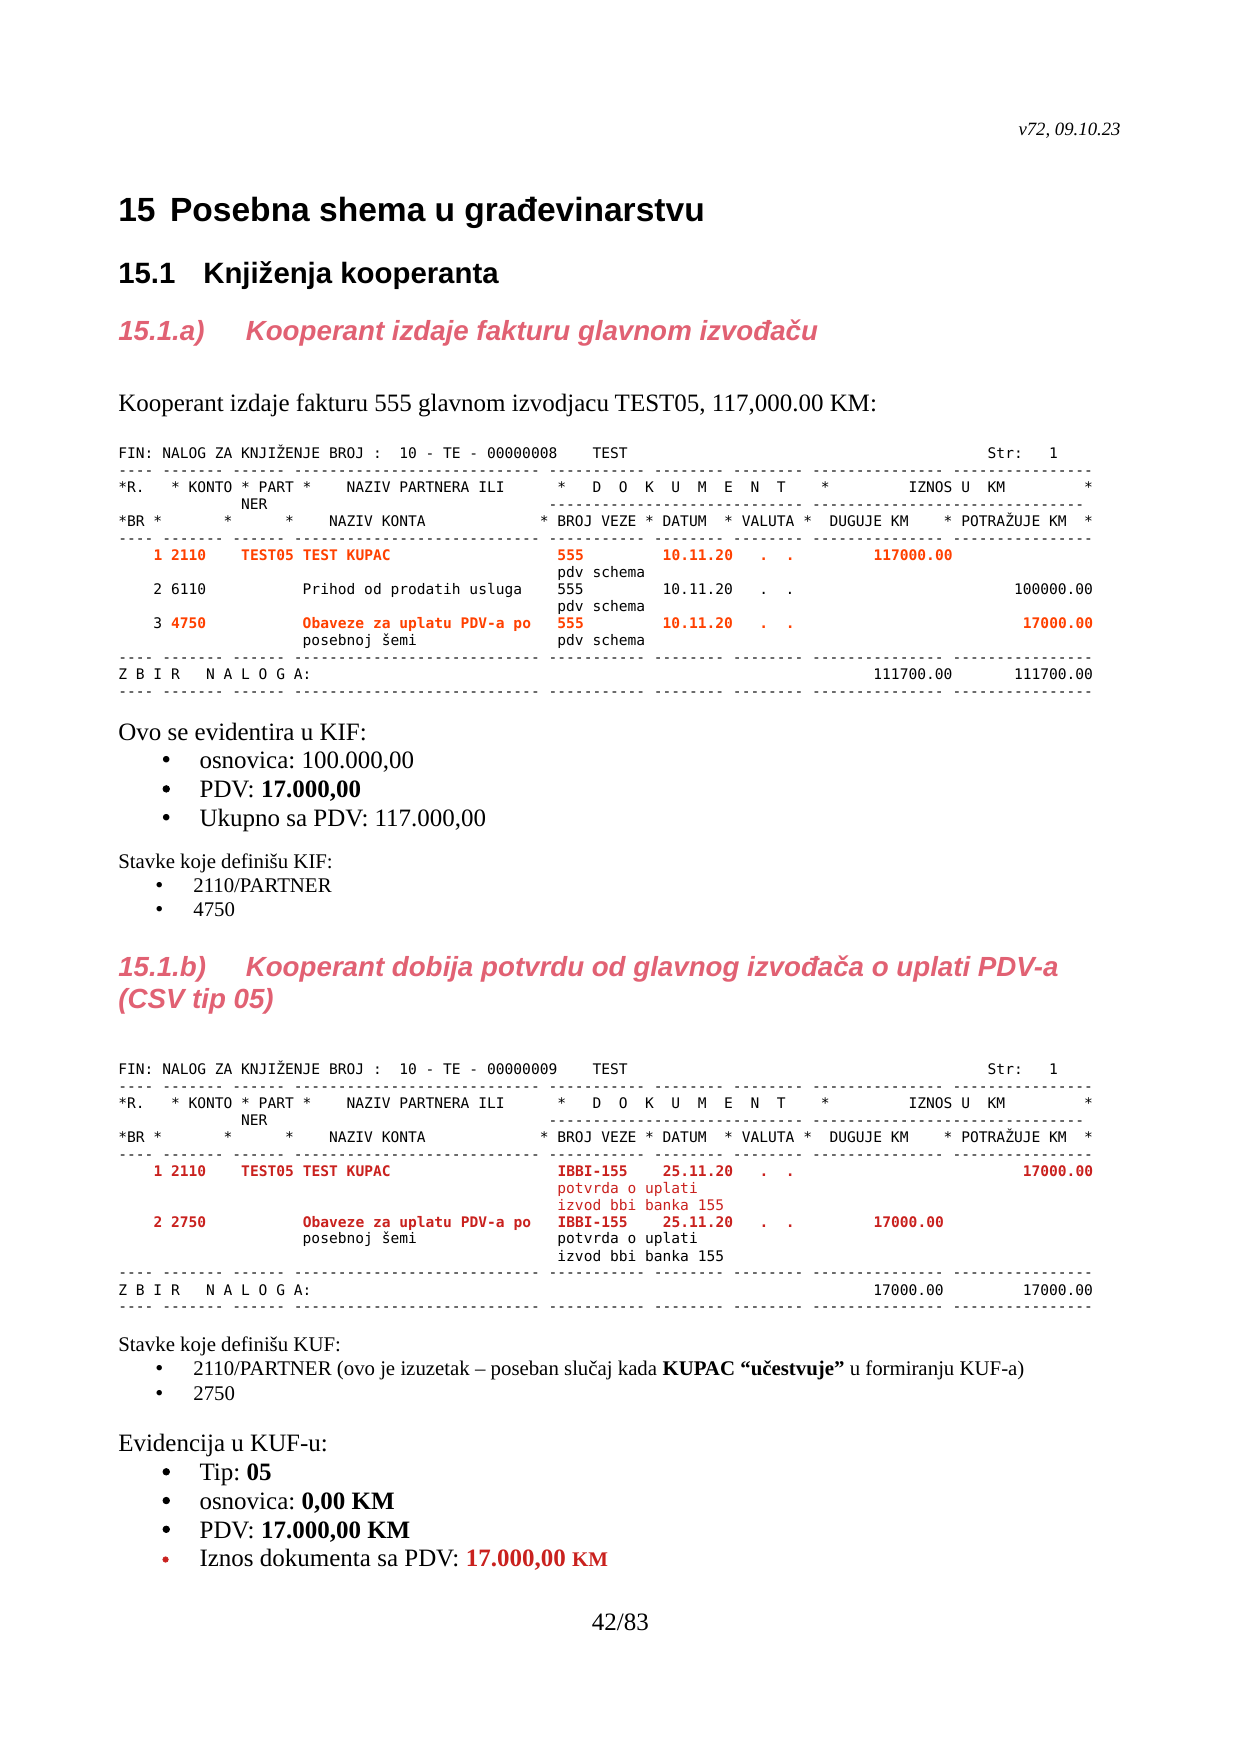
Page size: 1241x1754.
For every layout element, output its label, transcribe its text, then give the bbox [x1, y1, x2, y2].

text ---- ------- ------ ---------------------------- ----------- -------- -------- --------------- ---------------- [118, 1264, 1122, 1281]
text 3 4750 Obaveze za uplatu PDV-a po 555 10.11.20 . . 17000.00 [118, 615, 1122, 632]
text ---- ------- ------ ---------------------------- ----------- -------- -------- --------------- ---------------- [118, 1146, 1122, 1162]
text posebnoj šemi potvrda o uplati [118, 1230, 1122, 1247]
text 2 6110 Prihod od prodatih usluga 555 10.11.20 . . 100000.00 [118, 581, 1122, 598]
list PDV: 17.000,00 KM [162, 1515, 1122, 1543]
text *BR * * * NAZIV KONTA * BROJ VEZE * DATUM * VALUTA * DUGUJE KM * POTRAŽUJE KM * [118, 1128, 1122, 1146]
text 1 2110 TEST05 TEST KUPAC IBBI-155 25.11.20 . . 17000.00 [118, 1162, 1122, 1179]
subtitle Kooperant izdaje fakturu glavnom izvođaču [118, 314, 1122, 346]
text Kooperant izdaje fakturu 555 glavnom izvodjacu TEST05, 117,000.00 KM: [118, 388, 1122, 416]
text izvod bbi banka 155 [118, 1247, 1122, 1264]
text Z B I R N A L O G A: 111700.00 111700.00 [118, 666, 1122, 683]
list Ukupno sa PDV: 117.000,00 [162, 803, 1122, 832]
list 2750 [156, 1380, 1122, 1404]
text ---- ------- ------ ---------------------------- ----------- -------- -------- --------------- ---------------- [118, 530, 1122, 547]
text Stavke koje definišu KUF: [118, 1332, 1122, 1356]
text NER ----------------------------- ------------------------------- [118, 1112, 1122, 1128]
text pdv schema [118, 564, 1122, 581]
list 2110/PARTNER (ovo je izuzetak – poseban slučaj kada KUPAC “učestvuje” u formiranju KUF-a) [156, 1356, 1122, 1380]
text izvod bbi banka 155 [118, 1196, 1122, 1213]
text *BR * * * NAZIV KONTA * BROJ VEZE * DATUM * VALUTA * DUGUJE KM * POTRAŽUJE KM * [118, 513, 1122, 530]
list osnovica: 100.000,00 [162, 746, 1122, 774]
text Evidencija u KUF-u: [118, 1428, 1122, 1457]
text pdv schema [118, 598, 1122, 615]
text ---- ------- ------ ---------------------------- ----------- -------- -------- --------------- ---------------- [118, 683, 1122, 700]
subtitle Knjiženja kooperanta [118, 256, 1122, 289]
text Ovo se evidentira u KIF: [118, 717, 1122, 746]
subtitle Kooperant dobija potvrdu od glavnog izvođača o uplati PDV-a (CSV tip 05) [118, 950, 1122, 1014]
text *R. * KONTO * PART * NAZIV PARTNERA ILI * D O K U M E N T * IZNOS U KM * [118, 1094, 1122, 1112]
text Z B I R N A L O G A: 17000.00 17000.00 [118, 1281, 1122, 1298]
text 1 2110 TEST05 TEST KUPAC 555 10.11.20 . . 117000.00 [118, 547, 1122, 564]
text 2 2750 Obaveze za uplatu PDV-a po IBBI-155 25.11.20 . . 17000.00 [118, 1213, 1122, 1230]
list 4750 [156, 897, 1122, 921]
text NER ----------------------------- ------------------------------- [118, 496, 1122, 513]
list 2110/PARTNER [156, 873, 1122, 897]
list Iznos dokumenta sa PDV: 17.000,00 KM [162, 1543, 1122, 1572]
list osnovica: 0,00 KM [162, 1486, 1122, 1515]
text potvrda o uplati [118, 1179, 1122, 1196]
text *R. * KONTO * PART * NAZIV PARTNERA ILI * D O K U M E N T * IZNOS U KM * [118, 479, 1122, 496]
list Tip: 05 [162, 1457, 1122, 1486]
text Stavke koje definišu KIF: [118, 849, 1122, 873]
text posebnoj šemi pdv schema [118, 632, 1122, 649]
text ---- ------- ------ ---------------------------- ----------- -------- -------- --------------- ---------------- [118, 462, 1122, 479]
text ---- ------- ------ ---------------------------- ----------- -------- -------- --------------- ---------------- [118, 649, 1122, 666]
text ---- ------- ------ ---------------------------- ----------- -------- -------- --------------- ---------------- [118, 1078, 1122, 1094]
text FIN: NALOG ZA KNJIŽENJE BROJ : 10 - TE - 00000008 TEST Str: 1 [118, 445, 1122, 462]
text ---- ------- ------ ---------------------------- ----------- -------- -------- --------------- ---------------- [118, 1298, 1122, 1315]
text FIN: NALOG ZA KNJIŽENJE BROJ : 10 - TE - 00000009 TEST Str: 1 [118, 1061, 1122, 1078]
subtitle Posebna shema u građevinarstvu [118, 190, 1122, 229]
list PDV: 17.000,00 [162, 774, 1122, 803]
